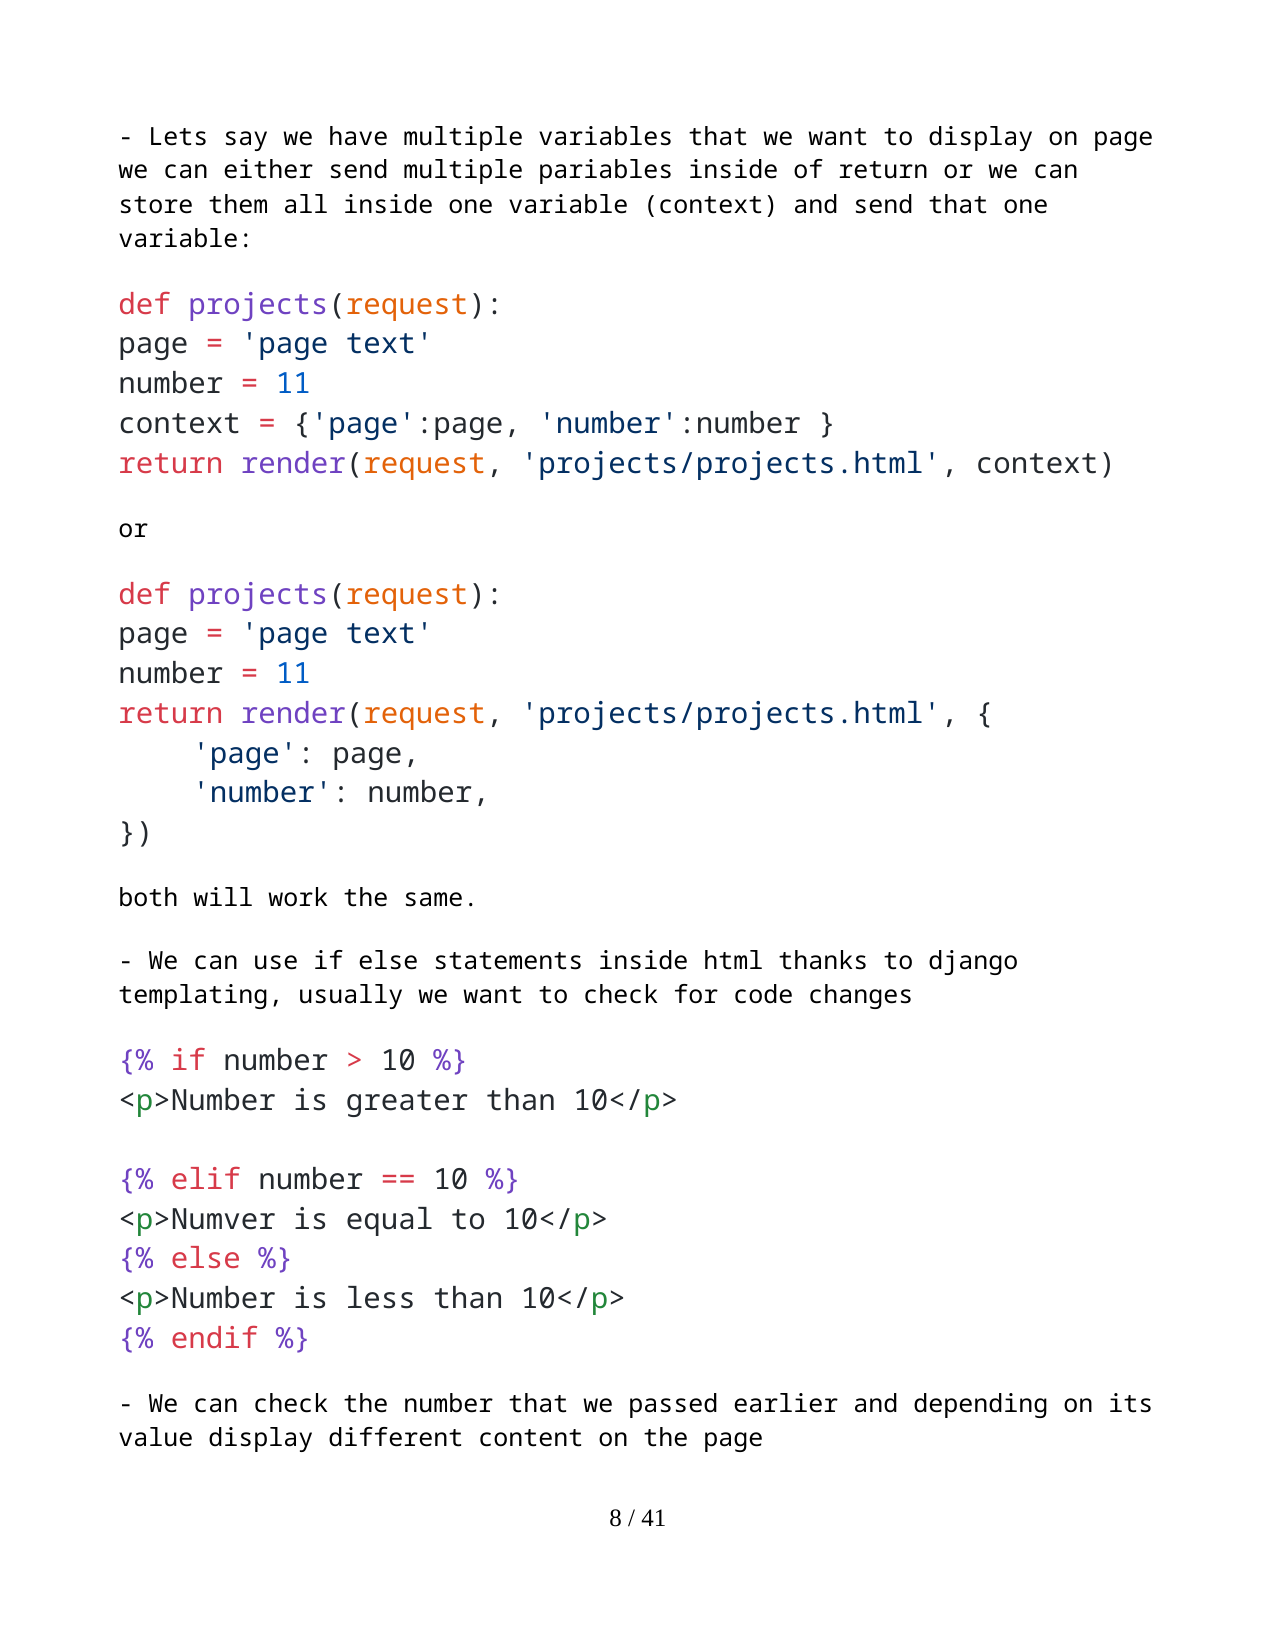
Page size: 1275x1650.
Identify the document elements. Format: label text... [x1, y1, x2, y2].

text {% else %} [118, 1238, 1157, 1277]
text page = 'page text' [118, 613, 1157, 652]
text def projects(request): [118, 283, 1157, 323]
text number = 11 [118, 652, 1157, 692]
text def projects(request): [118, 573, 1157, 613]
text both will work the same. [118, 880, 1157, 914]
text {% endif %} [118, 1317, 1157, 1357]
text return render(request, 'projects/projects.html', { [118, 692, 1157, 732]
text return render(request, 'projects/projects.html', context) [118, 442, 1157, 482]
text context = {'page':page, 'number':number } [118, 402, 1157, 442]
text - We can check the number that we passed earlier and depending on its value display different content on the page [118, 1386, 1157, 1454]
text number = 11 [118, 362, 1157, 402]
text - We can use if else statements inside html thanks to django templating, usually we want to check for code changes [118, 942, 1157, 1011]
text - Lets say we have multiple variables that we want to display on page we can either send multiple pariables inside of return or we can store them all inside one variable (context) and send that one variable: [118, 118, 1157, 254]
text page = 'page text' [118, 323, 1157, 362]
text }) [118, 811, 1157, 851]
text <p>Number is less than 10</p> [118, 1277, 1157, 1317]
text {% elif number == 10 %} [118, 1158, 1157, 1198]
text 'page': page, [118, 732, 1157, 772]
text or [118, 510, 1157, 544]
text 'number': number, [118, 772, 1157, 811]
text {% if number > 10 %} [118, 1039, 1157, 1079]
text <p>Numver is equal to 10</p> [118, 1198, 1157, 1238]
text <p>Number is greater than 10</p> [118, 1079, 1157, 1119]
